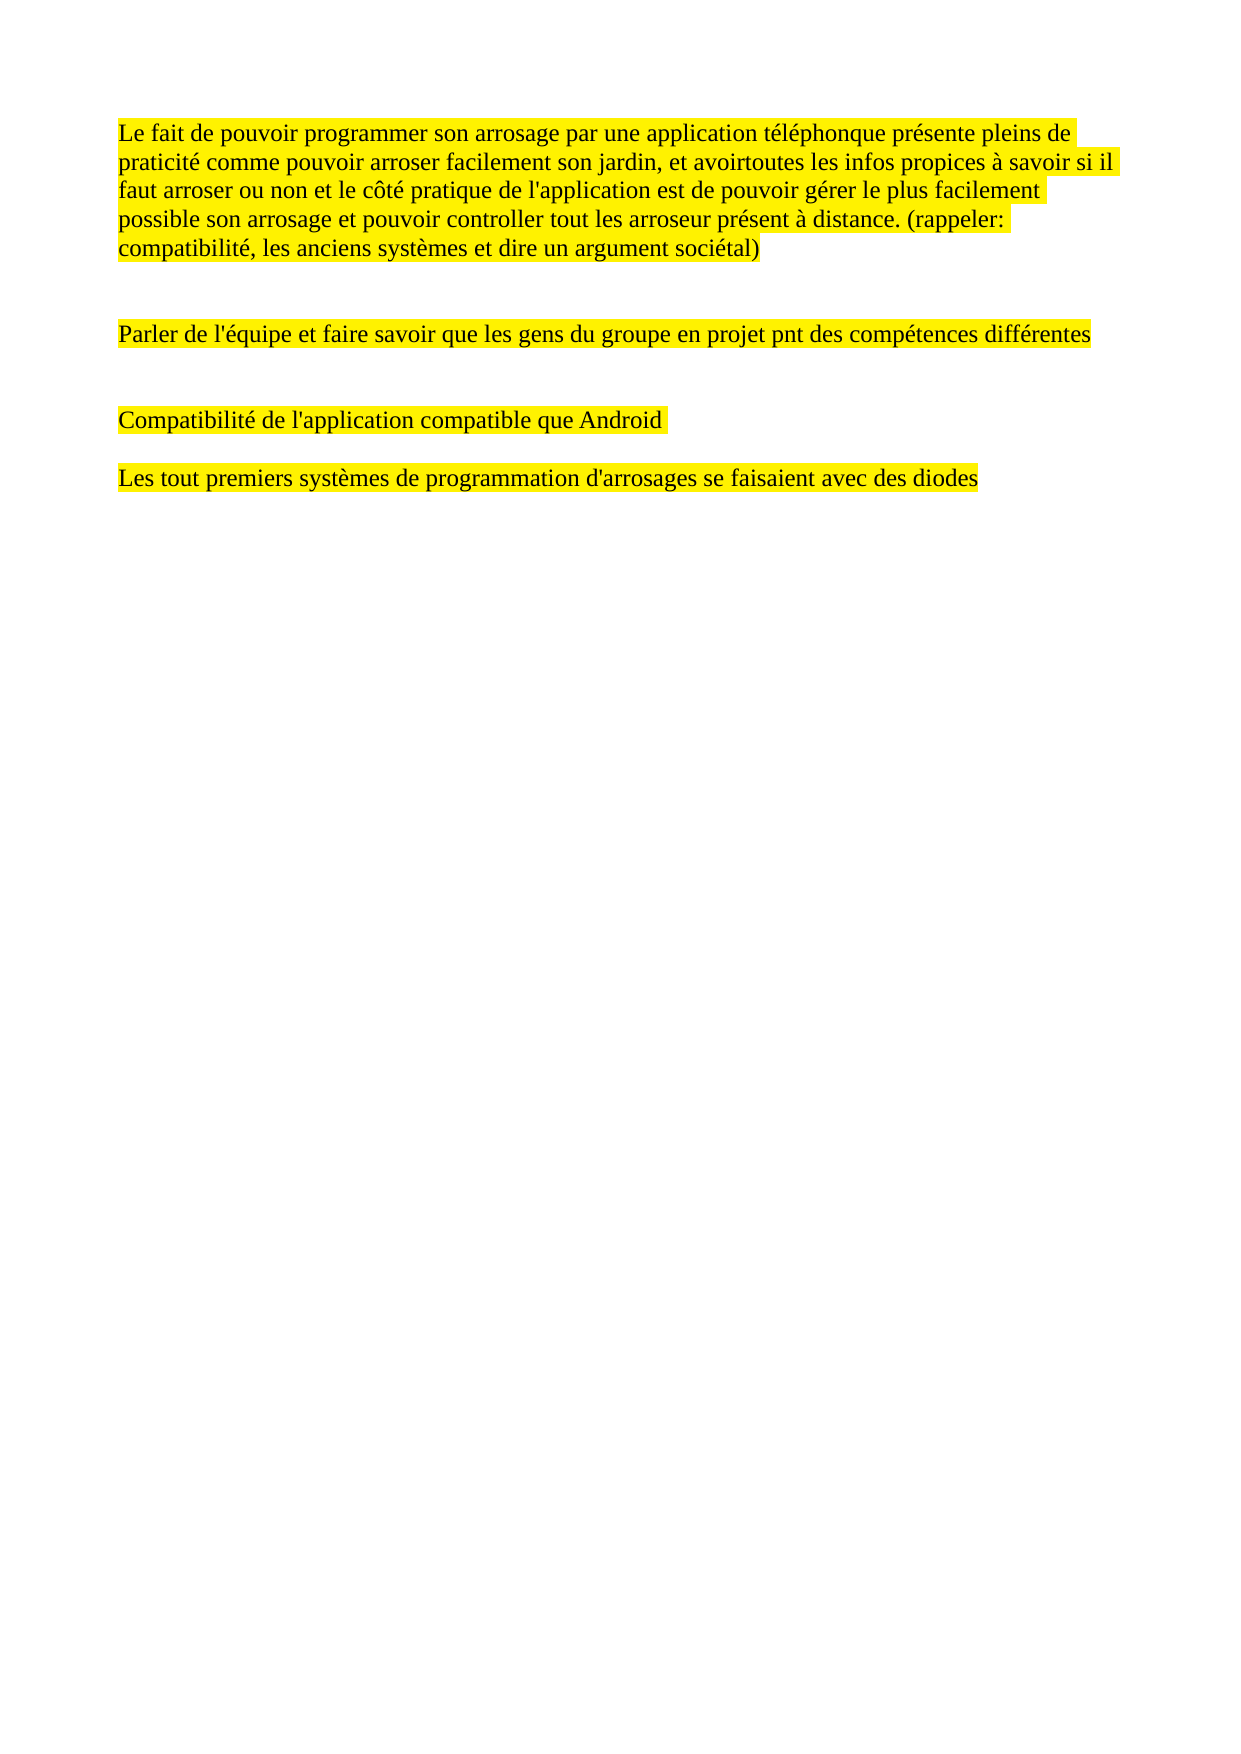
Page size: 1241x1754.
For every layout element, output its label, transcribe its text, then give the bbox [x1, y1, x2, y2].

text Les tout premiers systèmes de programmation d'arrosages se faisaient avec des diodes [118, 463, 1122, 492]
text Le fait de pouvoir programmer son arrosage par une application téléphonque présente pleins de praticité comme pouvoir arroser facilement son jardin, et avoirtoutes les infos propices à savoir si il faut arroser ou non et le côté pratique de l'application est de pouvoir gérer le plus facilement possible son arrosage et pouvoir controller tout les arroseur présent à distance. (rappeler: compatibilité, les anciens systèmes et dire un argument sociétal) [118, 118, 1122, 262]
text Parler de l'équipe et faire savoir que les gens du groupe en projet pnt des compétences différentes [118, 319, 1122, 348]
text Compatibilité de l'application compatible que Android [118, 406, 1122, 434]
